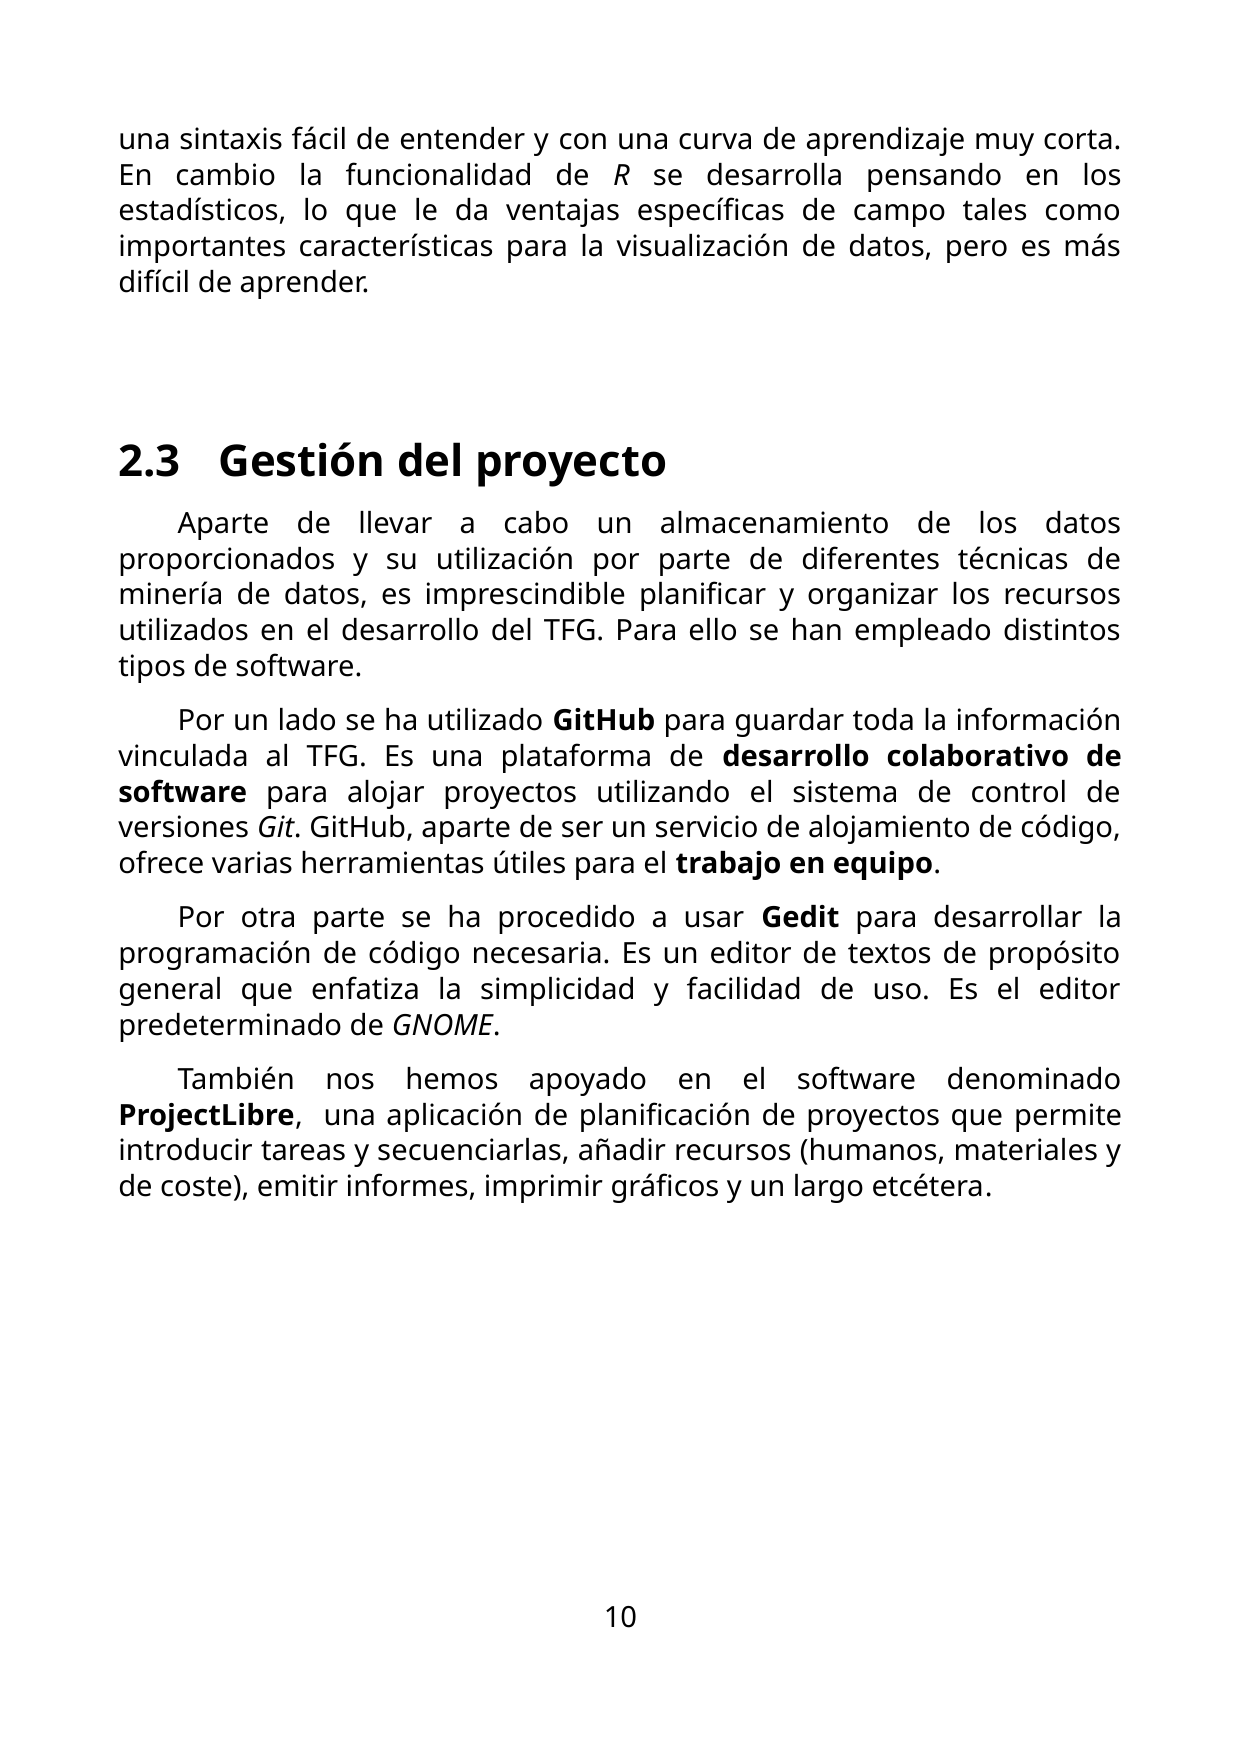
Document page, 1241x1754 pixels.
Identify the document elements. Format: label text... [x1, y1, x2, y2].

text También nos hemos apoyado en el software denominado ProjectLibre, una aplicación de planificación de proyectos que permite introducir tareas y secuenciarlas, añadir recursos (humanos, materiales y de coste), emitir informes, imprimir gráficos y un largo etcétera. [118, 1058, 1122, 1205]
text Por un lado se ha utilizado GitHub para guardar toda la información vinculada al TFG. Es una plataforma de desarrollo colaborativo de software para alojar proyectos utilizando el sistema de control de versiones Git. GitHub, aparte de ser un servicio de alojamiento de código, ofrece varias herramientas útiles para el trabajo en equipo. [118, 699, 1122, 882]
text Aparte de llevar a cabo un almacenamiento de los datos proporcionados y su utilización por parte de diferentes técnicas de minería de datos, es imprescindible planificar y organizar los recursos utilizados en el desarrollo del TFG. Para ello se han empleado distintos tipos de software. [118, 502, 1122, 685]
subtitle Gestión del proyecto [118, 430, 1122, 490]
text Por otra parte se ha procedido a usar Gedit para desarrollar la programación de código necesaria. Es un editor de textos de propósito general que enfatiza la simplicidad y facilidad de uso. Es el editor predeterminado de GNOME. [118, 897, 1122, 1043]
text una sintaxis fácil de entender y con una curva de aprendizaje muy corta. En cambio la funcionalidad de R se desarrolla pensando en los estadísticos, lo que le da ventajas específicas de campo tales como importantes características para la visualización de datos, pero es más difícil de aprender. [118, 118, 1122, 301]
